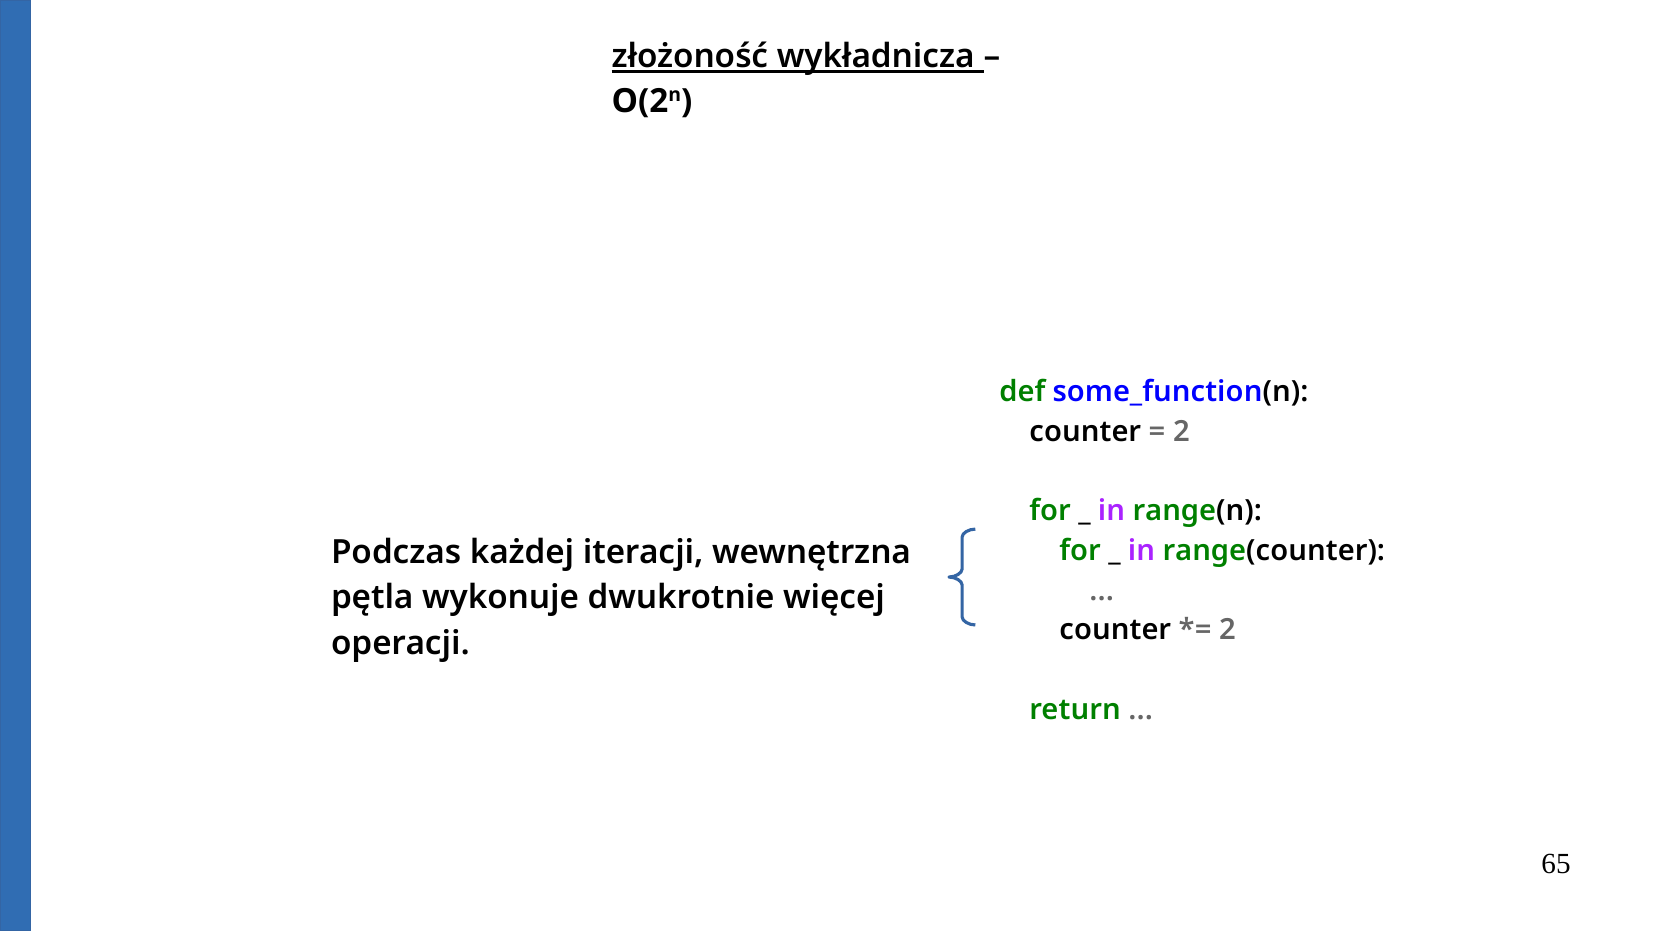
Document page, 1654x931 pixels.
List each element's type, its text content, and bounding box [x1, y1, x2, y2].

text_box def some_function(n): counter = 2 for _ in range(n): for _ in range(counter): ... counter *= 2 return ... [984, 363, 1460, 792]
text_box [0, 0, 31, 931]
text_box Podczas każdej iteracji, wewnętrzna pętla wykonuje dwukrotnie więcej operacji. [316, 520, 946, 620]
text_box złożoność wykładnicza – O(2n) [596, 24, 1057, 123]
